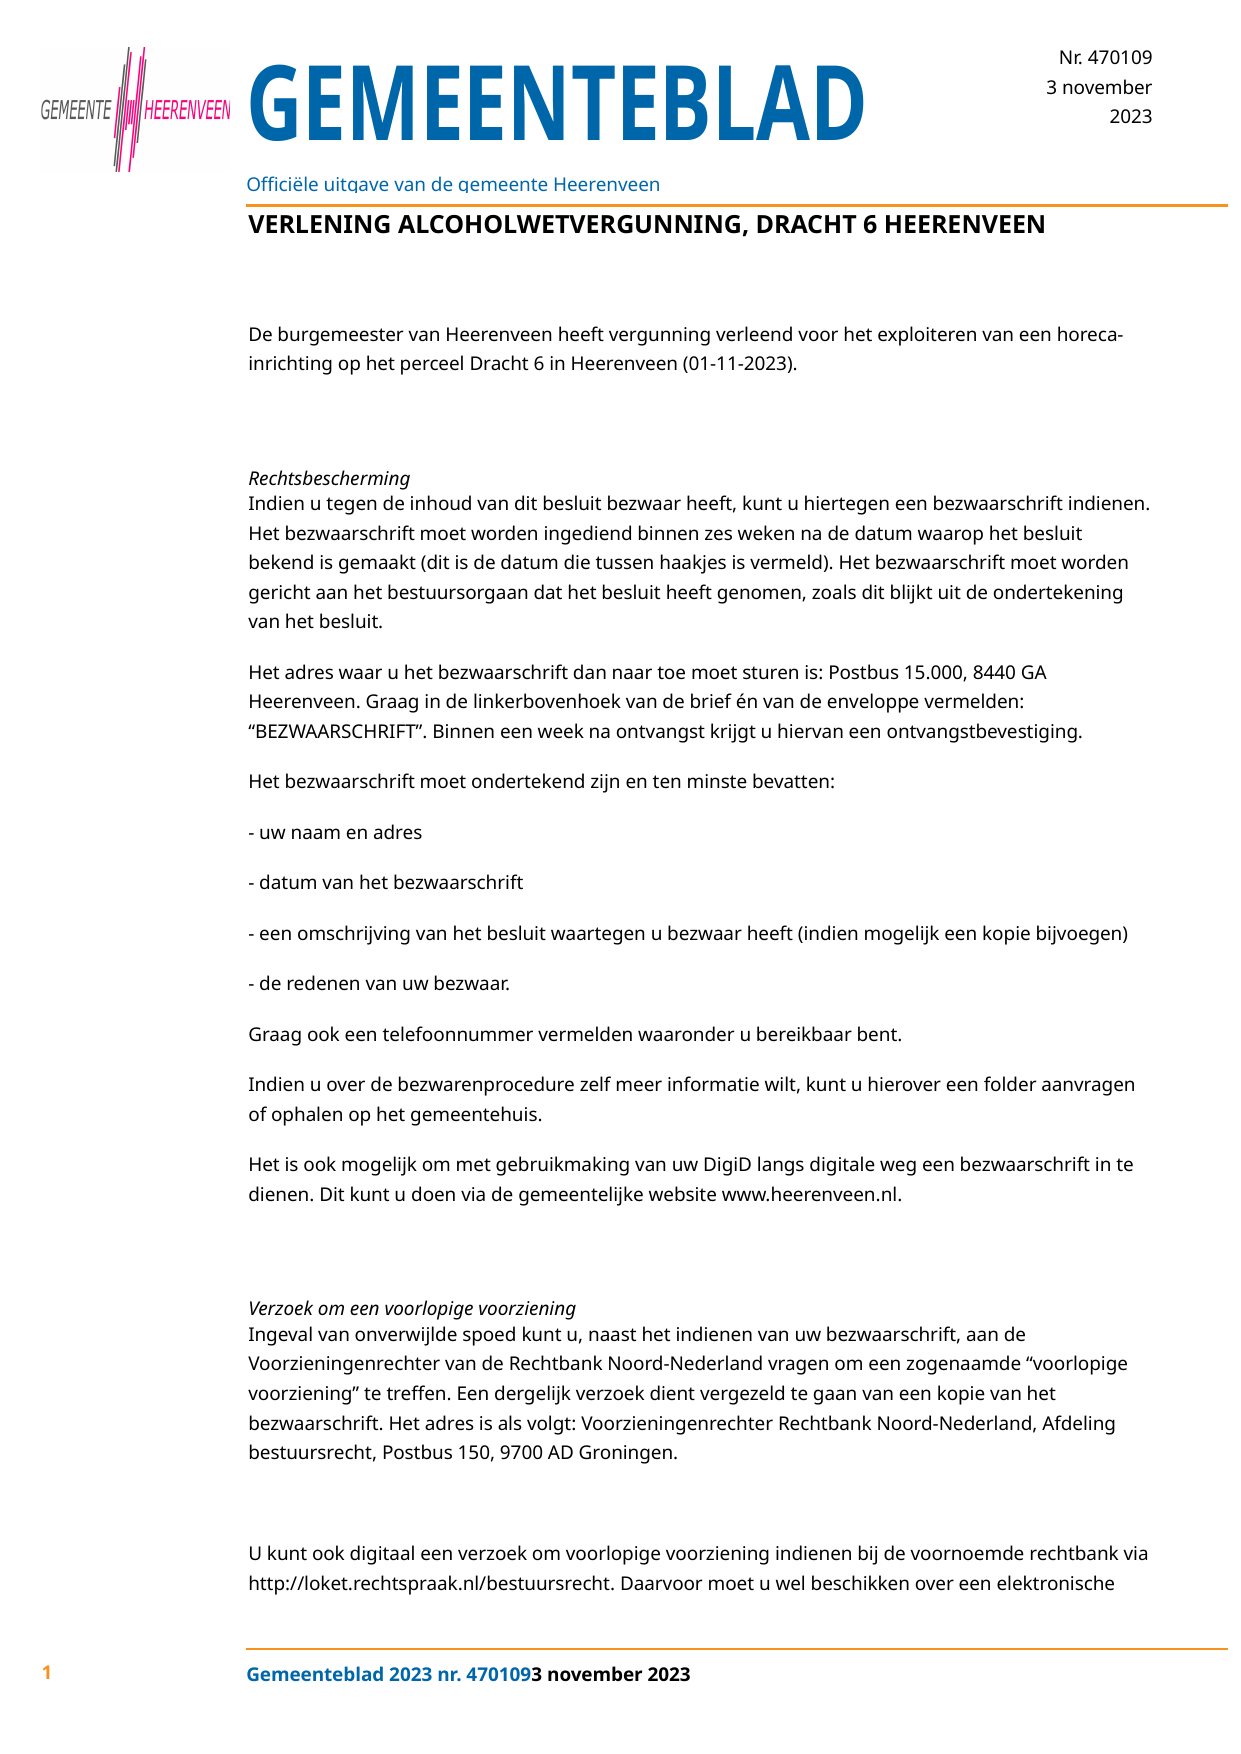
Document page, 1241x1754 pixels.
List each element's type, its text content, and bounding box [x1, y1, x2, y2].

text Het bezwaarschrift moet ondertekend zijn en ten minste bevatten: [248, 769, 1152, 794]
text - uw naam en adres [248, 819, 1152, 845]
text U kunt ook digitaal een verzoek om voorlopige voorziening indienen bij de voornoemde rechtbank via http://loket.rechtspraak.nl/bestuursrecht. Daarvoor moet u wel beschikken over een elektronische [248, 1540, 1152, 1595]
text Het adres waar u het bezwaarschrift dan naar toe moet sturen is: Postbus 15.000, 8440 GA Heerenveen. Graag in de linkerbovenhoek van de brief én van de enveloppe vermelden: “BEZWAARSCHRIFT”. Binnen een week na ontvangst krijgt u hiervan een ontvangstbevestiging. [248, 659, 1152, 744]
text De burgemeester van Heerenveen heeft vergunning verleend voor het exploiteren van een horeca-inrichting op het perceel Dracht 6 in Heerenveen (01-11-2023). [248, 321, 1152, 376]
text Indien u tegen de inhoud van dit besluit bezwaar heeft, kunt u hiertegen een bezwaarschrift indienen. Het bezwaarschrift moet worden ingediend binnen zes weken na de datum waarop het besluit bekend is gemaakt (dit is de datum die tussen haakjes is vermeld). Het bezwaarschrift moet worden gericht aan het bestuursorgaan dat het besluit heeft genomen, zoals dit blijkt uit de ondertekening van het besluit. [248, 490, 1152, 634]
text - datum van het bezwaarschrift [248, 869, 1152, 895]
text Verzoek om een voorlopige voorziening [248, 1295, 1152, 1321]
text Ingeval van onverwijlde spoed kunt u, naast het indienen van uw bezwaarschrift, aan de Voorzieningenrechter van de Rechtbank Noord-Nederland vragen om een zogenaamde “voorlopige voorziening” te treffen. Een dergelijk verzoek dient vergezeld te gaan van een kopie van het bezwaarschrift. Het adres is als volgt: Voorzieningenrechter Rechtbank Noord-Nederland, Afdeling bestuursrecht, Postbus 150, 9700 AD Groningen. [248, 1321, 1152, 1465]
text Het is ook mogelijk om met gebruikmaking van uw DigiD langs digitale weg een bezwaarschrift in te dienen. Dit kunt u doen via de gemeentelijke website www.heerenveen.nl. [248, 1151, 1152, 1207]
text Indien u over de bezwarenprocedure zelf meer informatie wilt, kunt u hierover een folder aanvragen of ophalen op het gemeentehuis. [248, 1071, 1152, 1127]
text Graag ook een telefoonnummer vermelden waaronder u bereikbaar bent. [248, 1021, 1152, 1047]
text VERLENING ALCOHOLWETVERGUNNING, DRACHT 6 HEERENVEEN [248, 207, 1152, 241]
picture [41, 47, 231, 172]
text - een omschrijving van het besluit waartegen u bezwaar heeft (indien mogelijk een kopie bijvoegen) [248, 920, 1152, 946]
text Rechtsbescherming [248, 465, 1152, 490]
text - de redenen van uw bezwaar. [248, 970, 1152, 996]
